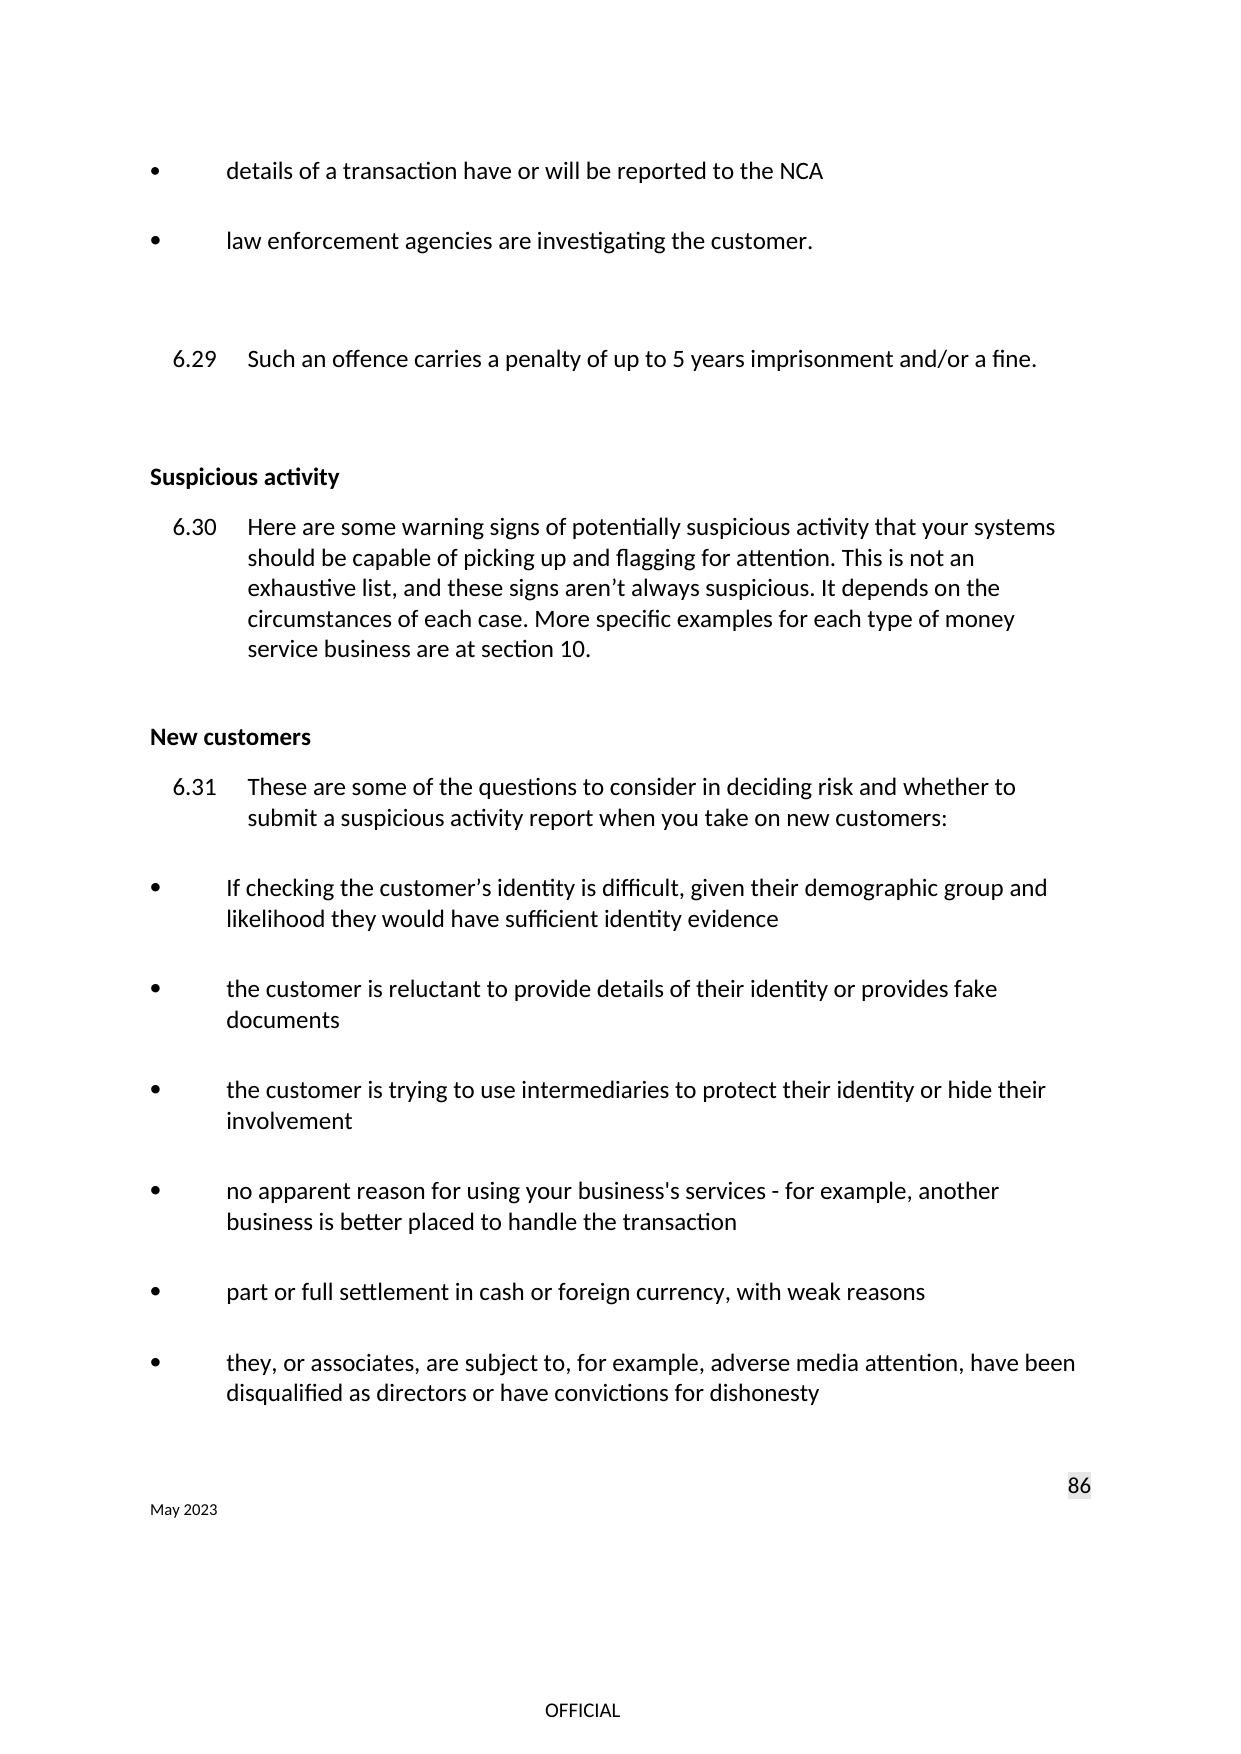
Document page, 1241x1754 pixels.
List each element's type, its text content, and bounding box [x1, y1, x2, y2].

subtitle New customers [150, 721, 1091, 752]
list details of a transaction have or will be reported to the NCA [151, 155, 1081, 186]
list the customer is reluctant to provide details of their identity or provides fake documents [151, 973, 1081, 1034]
list no apparent reason for using your business's services - for example, another business is better placed to handle the transaction [151, 1176, 1081, 1237]
list part or full settlement in cash or foreign currency, with weak reasons [151, 1277, 1081, 1307]
subtitle Suspicious activity [150, 461, 1091, 491]
list the customer is trying to use intermediaries to protect their identity or hide their involvement [151, 1074, 1081, 1136]
text 6.29 Such an offence carries a penalty of up to 5 years imprisonment and/or a fine. [172, 343, 1081, 374]
list law enforcement agencies are investigating the customer. [151, 226, 1081, 256]
list If checking the customer’s identity is difficult, given their demographic group and likelihood they would have sufficient identity evidence [151, 872, 1081, 933]
text 6.30 Here are some warning signs of potentially suspicious activity that your systems should be capable of picking up and flagging for attention. This is not an exhaustive list, and these signs aren’t always suspicious. It depends on the circumstances of each case. More specific examples for each type of money service business are at section 10. [172, 511, 1081, 664]
text 6.31 These are some of the questions to consider in deciding risk and whether to submit a suspicious activity report when you take on new customers: [172, 771, 1081, 832]
list they, or associates, are subject to, for example, adverse media attention, have been disqualified as directors or have convictions for dishonesty [151, 1347, 1081, 1408]
